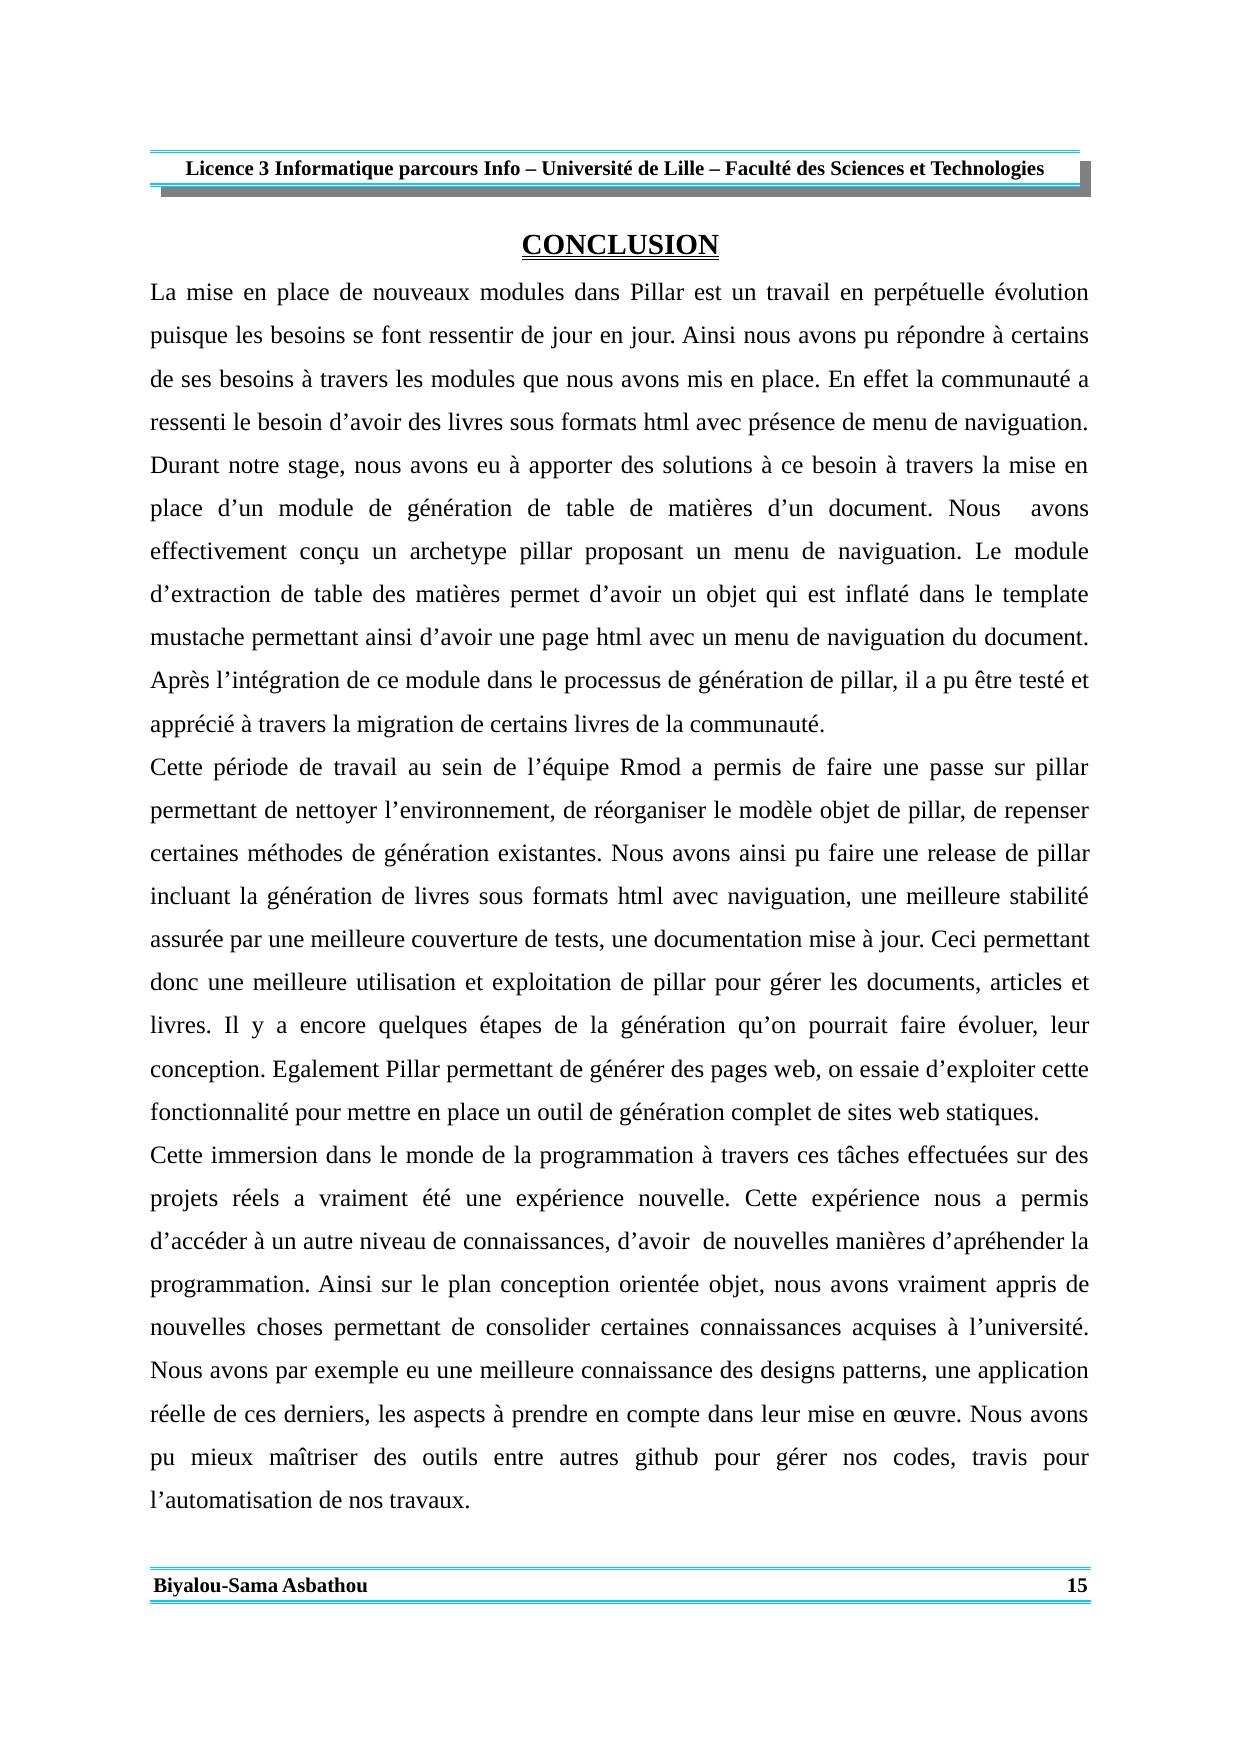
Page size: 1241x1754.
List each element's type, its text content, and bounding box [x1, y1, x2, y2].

text Cette immersion dans le monde de la programmation à travers ces tâches effectuées sur des projets réels a vraiment été une expérience nouvelle. Cette expérience nous a permis d’accéder à un autre niveau de connaissances, d’avoir de nouvelles manières d’apréhender la programmation. Ainsi sur le plan conception orientée objet, nous avons vraiment appris de nouvelles choses permettant de consolider certaines connaissances acquises à l’université. Nous avons par exemple eu une meilleure connaissance des designs patterns, une application réelle de ces derniers, les aspects à prendre en compte dans leur mise en œuvre. Nous avons pu mieux maîtriser des outils entre autres github pour gérer nos codes, travis pour l’automatisation de nos travaux. [150, 1140, 1091, 1514]
text La mise en place de nouveaux modules dans Pillar est un travail en perpétuelle évolution puisque les besoins se font ressentir de jour en jour. Ainsi nous avons pu répondre à certains de ses besoins à travers les modules que nous avons mis en place. En effet la communauté a ressenti le besoin d’avoir des livres sous formats html avec présence de menu de naviguation. Durant notre stage, nous avons eu à apporter des solutions à ce besoin à travers la mise en place d’un module de génération de table de matières d’un document. Nous avons effectivement conçu un archetype pillar proposant un menu de naviguation. Le module d’extraction de table des matières permet d’avoir un objet qui est inflaté dans le template mustache permettant ainsi d’avoir une page html avec un menu de naviguation du document. Après l’intégration de ce module dans le processus de génération de pillar, il a pu être testé et apprécié à travers la migration de certains livres de la communauté. [150, 277, 1091, 737]
text CONCLUSION [150, 227, 1091, 261]
text Cette période de travail au sein de l’équipe Rmod a permis de faire une passe sur pillar permettant de nettoyer l’environnement, de réorganiser le modèle objet de pillar, de repenser certaines méthodes de génération existantes. Nous avons ainsi pu faire une release de pillar incluant la génération de livres sous formats html avec naviguation, une meilleure stabilité assurée par une meilleure couverture de tests, une documentation mise à jour. Ceci permettant donc une meilleure utilisation et exploitation de pillar pour gérer les documents, articles et livres. Il y a encore quelques étapes de la génération qu’on pourrait faire évoluer, leur conception. Egalement Pillar permettant de générer des pages web, on essaie d’exploiter cette fonctionnalité pour mettre en place un outil de génération complet de sites web statiques. [150, 752, 1091, 1126]
